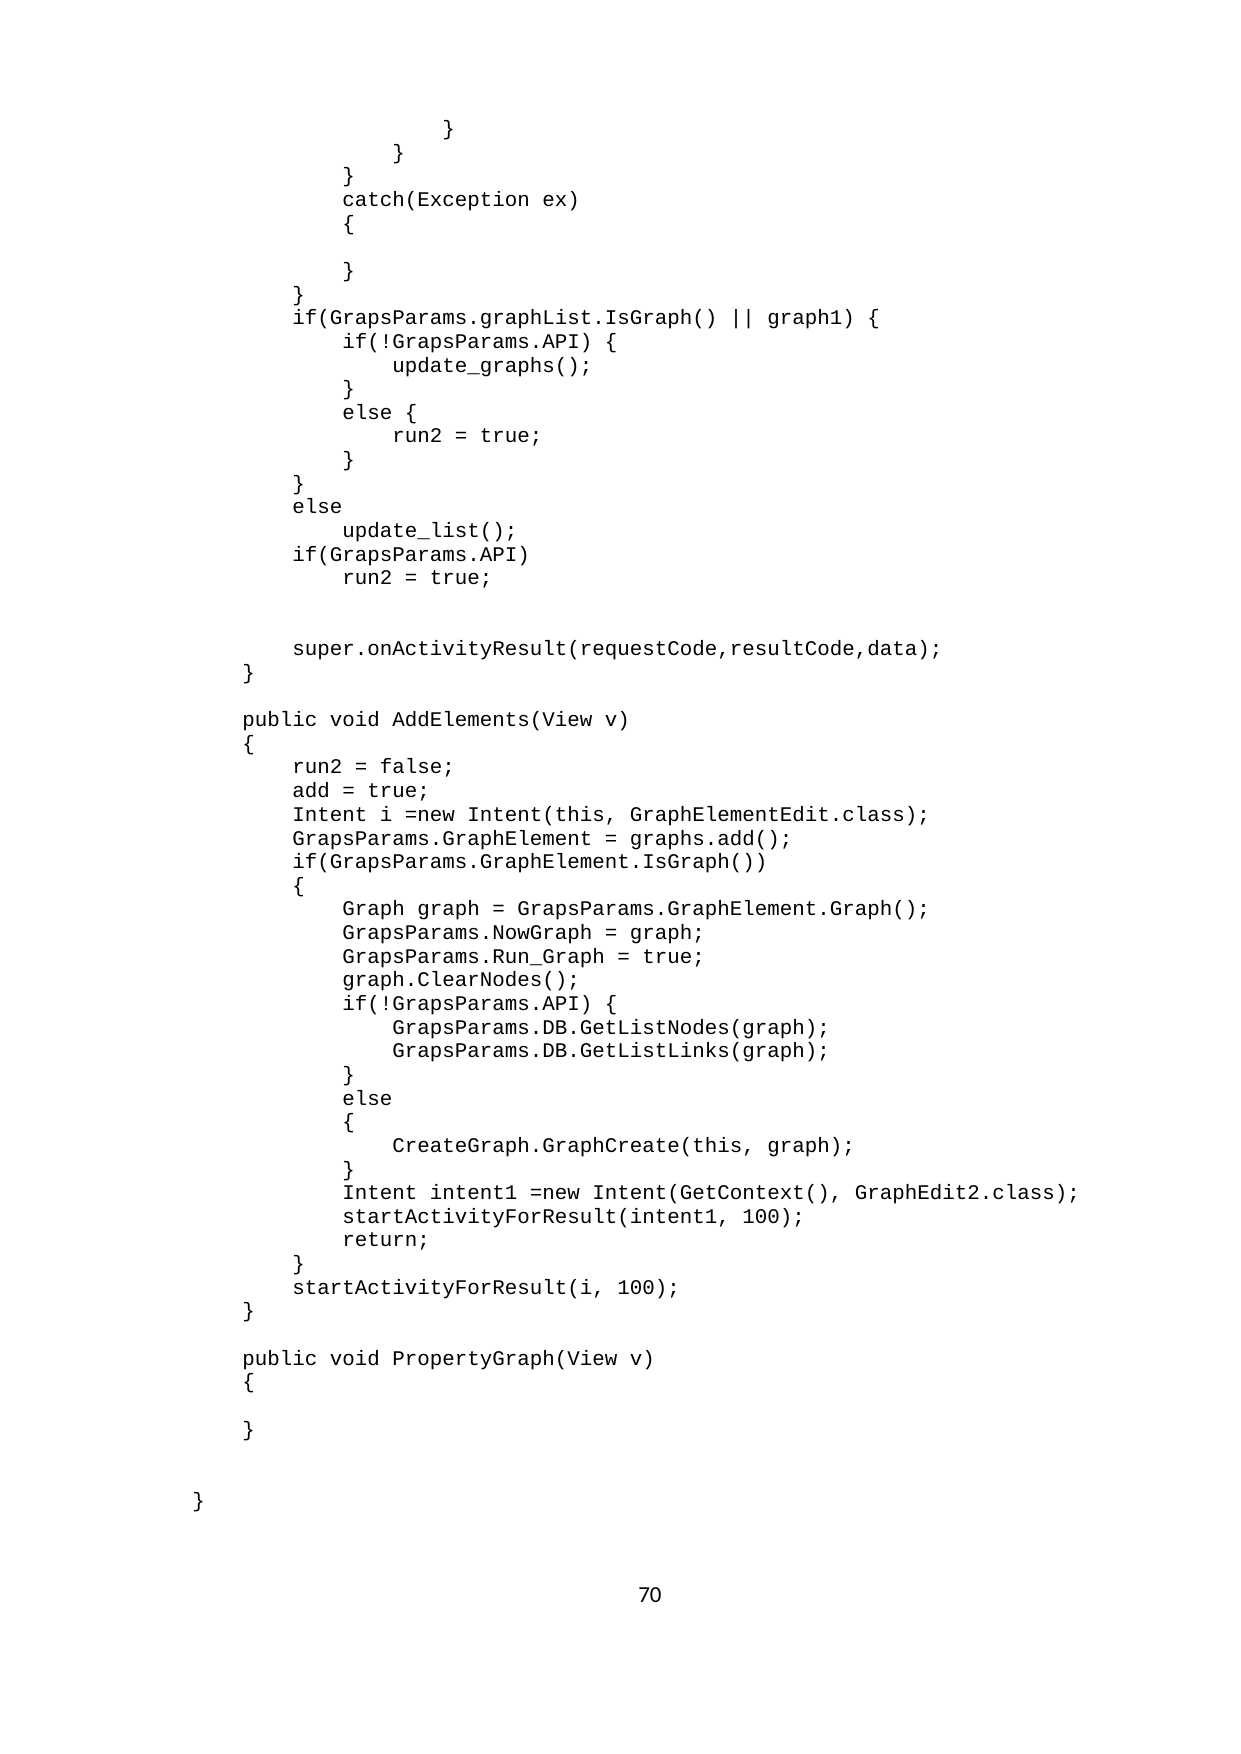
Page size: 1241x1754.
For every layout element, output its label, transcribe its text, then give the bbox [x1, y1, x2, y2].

text { [118, 213, 1181, 236]
text public void PropertyGraph(View v) [118, 1348, 1181, 1371]
text } [118, 1253, 1181, 1277]
text } [118, 1300, 1181, 1324]
text } [118, 284, 1181, 307]
text graph.ClearNodes(); [118, 969, 1181, 993]
text public void AddElements(View v) [118, 709, 1181, 733]
text if(GrapsParams.graphList.IsGraph() || graph1) { [118, 307, 1181, 331]
text } [118, 1489, 1181, 1513]
text super.onActivityResult(requestCode,resultCode,data); [118, 638, 1181, 662]
text } [118, 142, 1181, 165]
text } [118, 449, 1181, 473]
text } [118, 1419, 1181, 1442]
text { [118, 1111, 1181, 1135]
text } [118, 1158, 1181, 1182]
text run2 = true; [118, 567, 1181, 591]
text update_graphs(); [118, 354, 1181, 378]
text GrapsParams.Run_Graph = true; [118, 946, 1181, 969]
text startActivityForResult(i, 100); [118, 1277, 1181, 1300]
text Intent i =new Intent(this, GraphElementEdit.class); [118, 804, 1181, 827]
text if(GrapsParams.API) [118, 544, 1181, 567]
text GrapsParams.NowGraph = graph; [118, 922, 1181, 946]
text startActivityForResult(intent1, 100); [118, 1206, 1181, 1229]
text else [118, 1088, 1181, 1111]
text } [118, 260, 1181, 284]
text catch(Exception ex) [118, 189, 1181, 213]
text if(!GrapsParams.API) { [118, 993, 1181, 1017]
text run2 = true; [118, 426, 1181, 449]
text GrapsParams.DB.GetListLinks(graph); [118, 1040, 1181, 1064]
text { [118, 875, 1181, 898]
text if(!GrapsParams.API) { [118, 331, 1181, 354]
text } [118, 473, 1181, 496]
text GrapsParams.DB.GetListNodes(graph); [118, 1017, 1181, 1040]
text Graph graph = GrapsParams.GraphElement.Graph(); [118, 898, 1181, 922]
text if(GrapsParams.GraphElement.IsGraph()) [118, 851, 1181, 875]
text else { [118, 402, 1181, 426]
text } [118, 662, 1181, 686]
text } [118, 165, 1181, 189]
text CreateGraph.GraphCreate(this, graph); [118, 1135, 1181, 1158]
text { [118, 1371, 1181, 1395]
text run2 = false; [118, 757, 1181, 780]
text return; [118, 1229, 1181, 1253]
text add = true; [118, 780, 1181, 804]
text GrapsParams.GraphElement = graphs.add(); [118, 827, 1181, 851]
text } [118, 378, 1181, 402]
text else [118, 496, 1181, 520]
text Intent intent1 =new Intent(GetContext(), GraphEdit2.class); [118, 1182, 1181, 1206]
text } [118, 1064, 1181, 1088]
text } [118, 118, 1181, 142]
text update_list(); [118, 520, 1181, 544]
text { [118, 733, 1181, 757]
